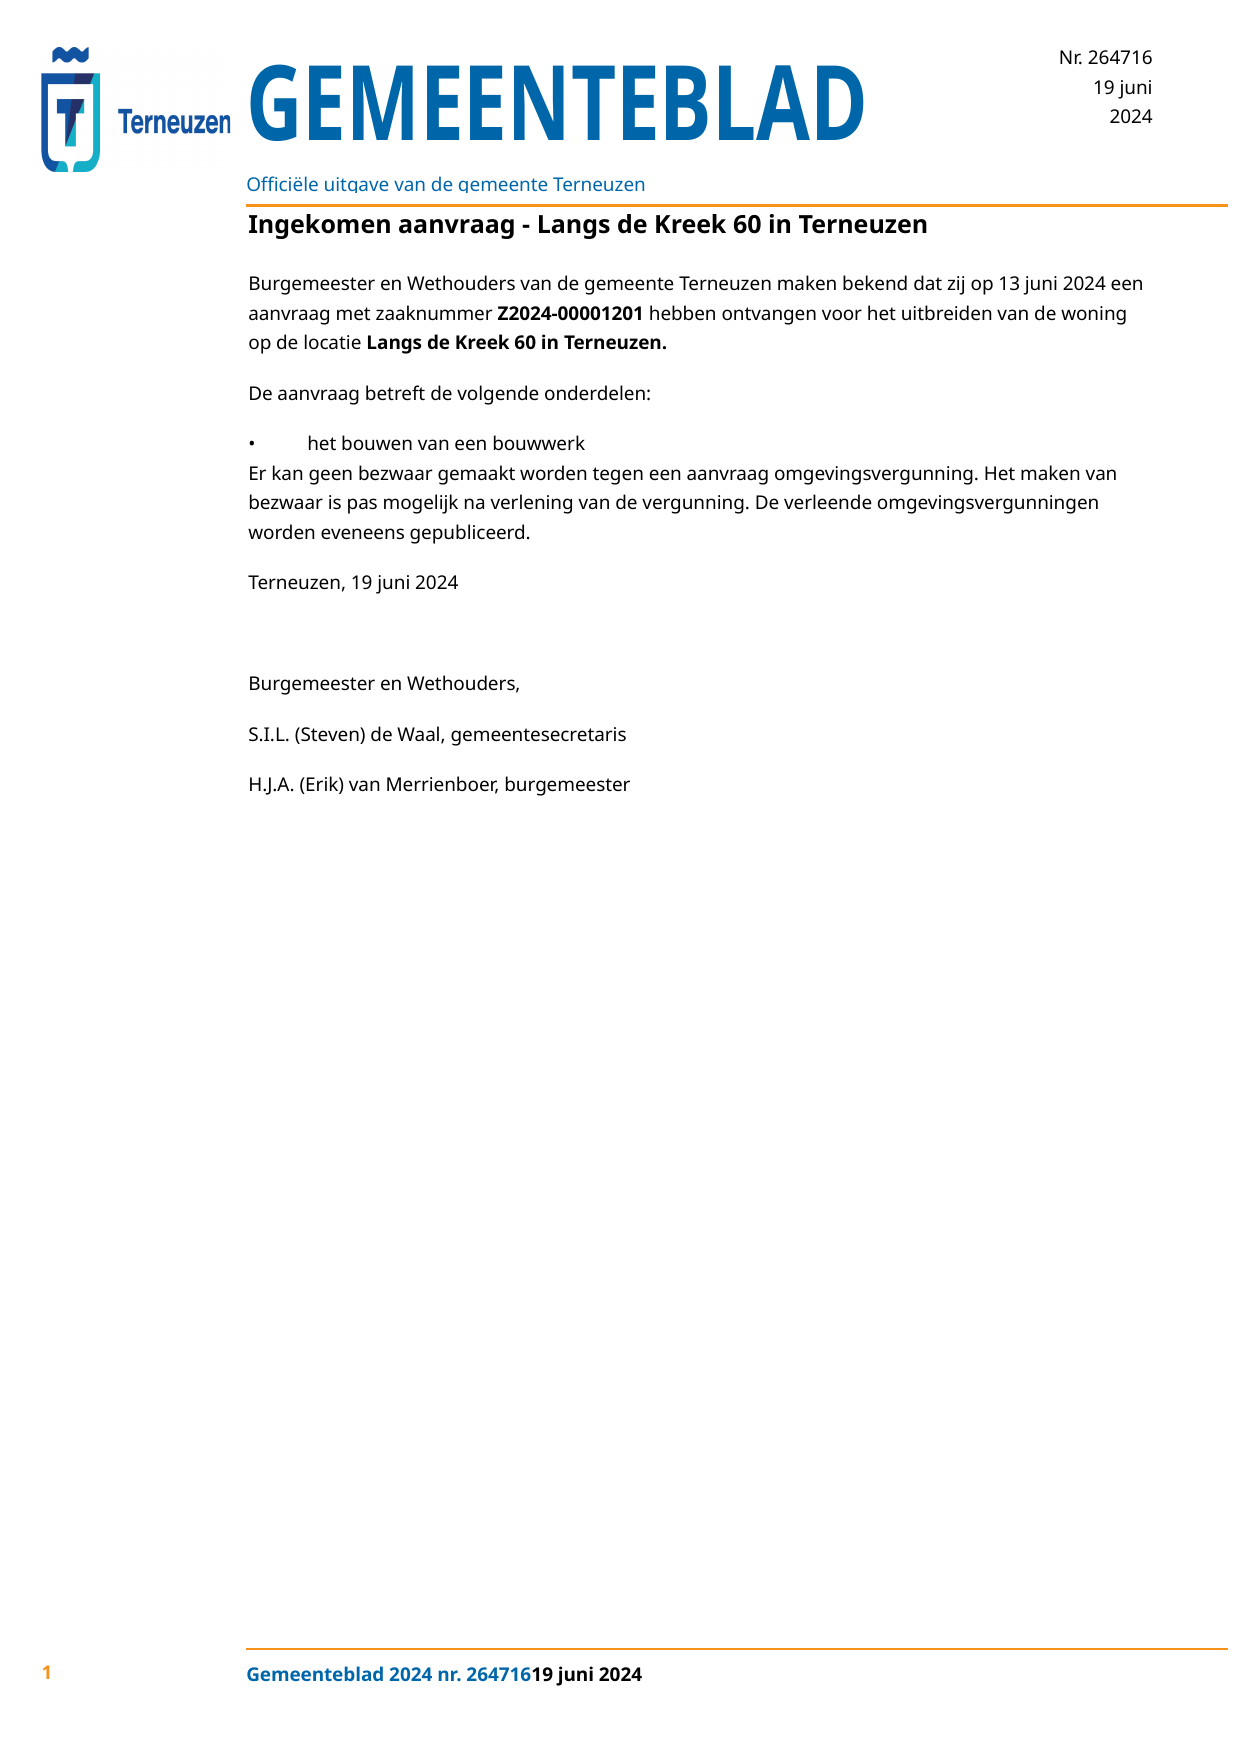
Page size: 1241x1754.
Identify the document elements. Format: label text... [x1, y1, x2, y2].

picture [41, 47, 231, 172]
text S.I.L. (Steven) de Waal, gemeentesecretaris [248, 721, 1152, 746]
text Ingekomen aanvraag - Langs de Kreek 60 in Terneuzen [248, 207, 1152, 241]
text Er kan geen bezwaar gemaakt worden tegen een aanvraag omgevingsvergunning. Het maken van bezwaar is pas mogelijk na verlening van de vergunning. De verleende omgevingsvergunningen worden eveneens gepubliceerd. [248, 460, 1152, 545]
text Terneuzen, 19 juni 2024 [248, 569, 1152, 595]
text Burgemeester en Wethouders, [248, 670, 1152, 696]
list het bouwen van een bouwwerk [248, 430, 1152, 456]
text H.J.A. (Erik) van Merrienboer, burgemeester [248, 771, 1152, 797]
text De aanvraag betreft de volgende onderdelen: [248, 380, 1152, 406]
text Burgemeester en Wethouders van de gemeente Terneuzen maken bekend dat zij op 13 juni 2024 een aanvraag met zaaknummer Z2024-00001201 hebben ontvangen voor het uitbreiden van de woning op de locatie Langs de Kreek 60 in Terneuzen. [248, 270, 1152, 355]
